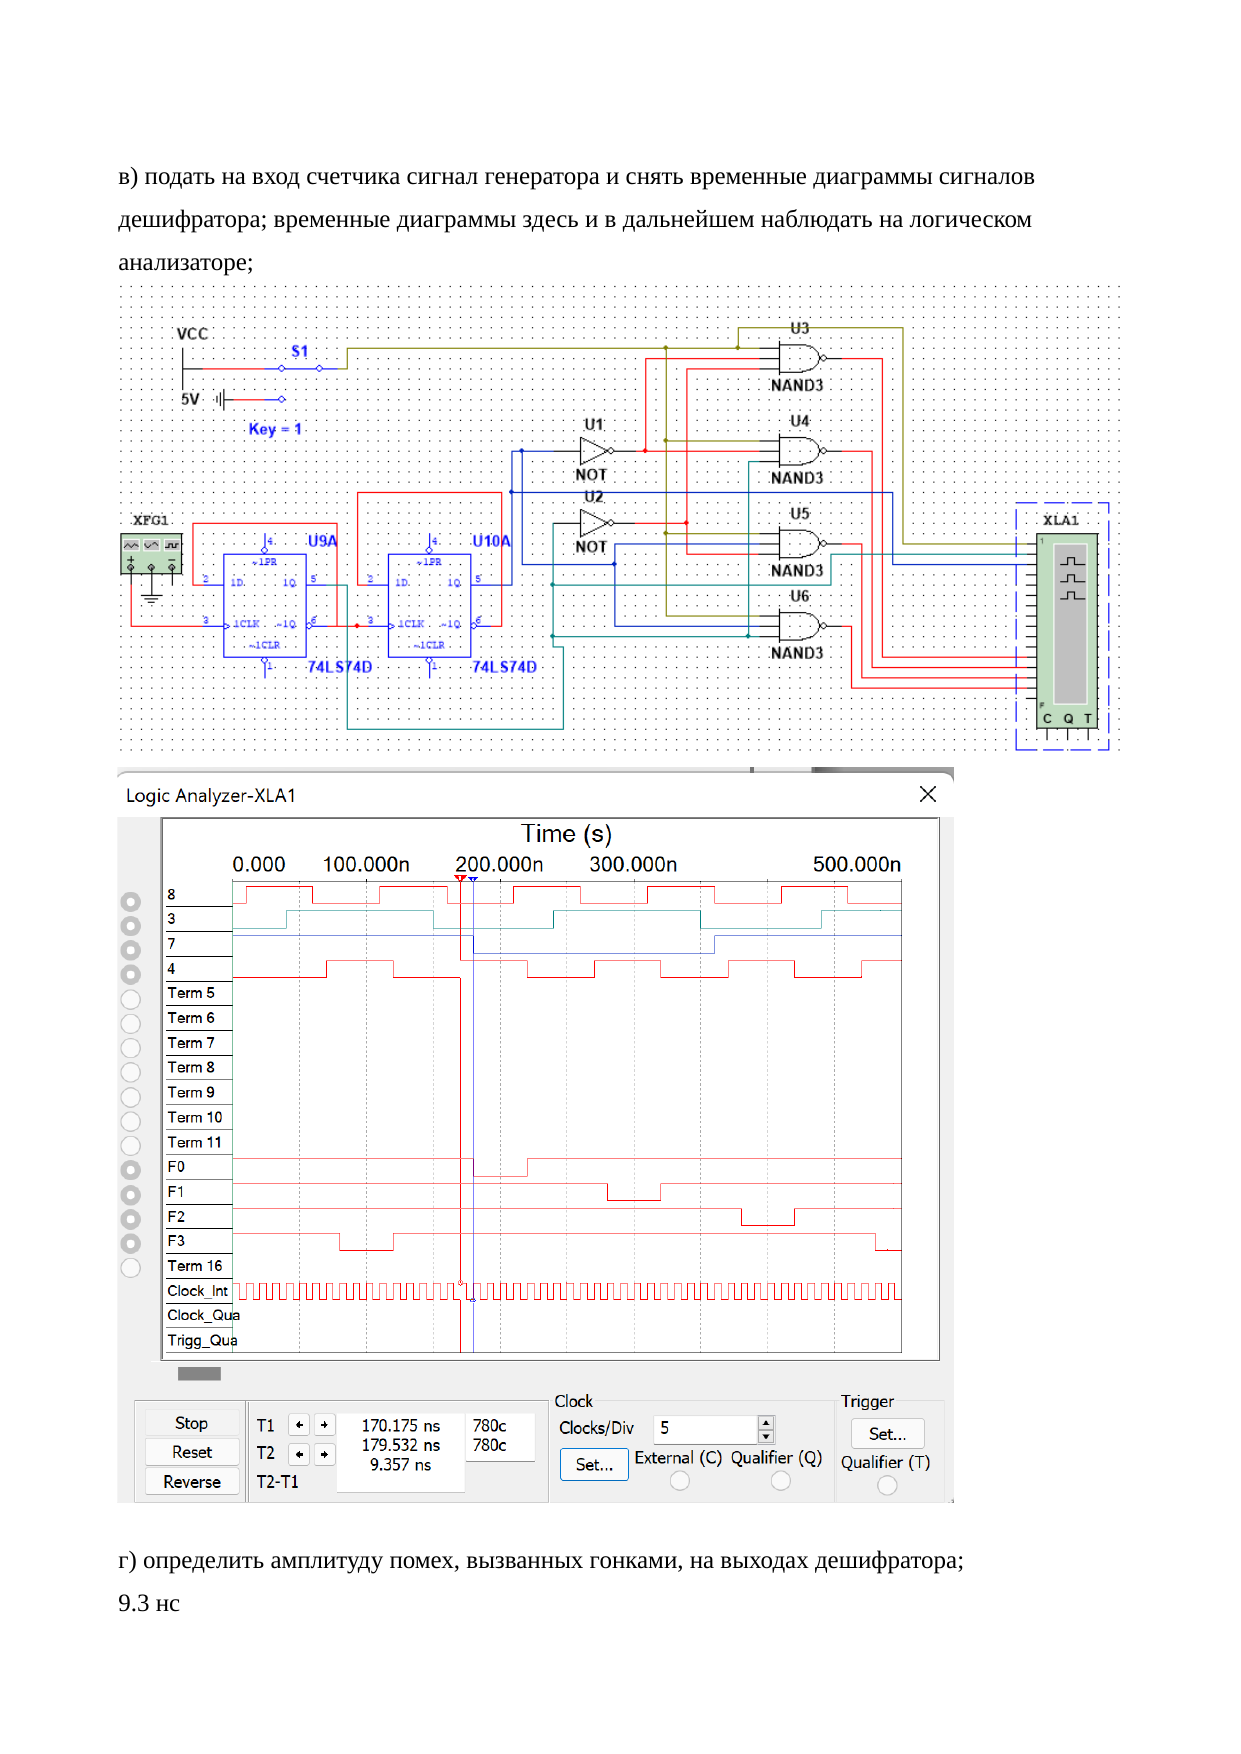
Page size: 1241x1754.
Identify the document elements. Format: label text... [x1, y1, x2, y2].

picture [117, 767, 954, 1503]
text г) определить амплитуду помех, вызванных гонками, на выходах дешифратора; [118, 1545, 1122, 1573]
text в) подать на вход счетчика сигнал генератора и снять временные диаграммы сигналов дешифратора; временные диаграммы здесь и в дальнейшем наблюдать на логическом анализаторе; [118, 161, 1122, 276]
text 9.3 нс [118, 1588, 1122, 1617]
picture [117, 278, 1122, 754]
